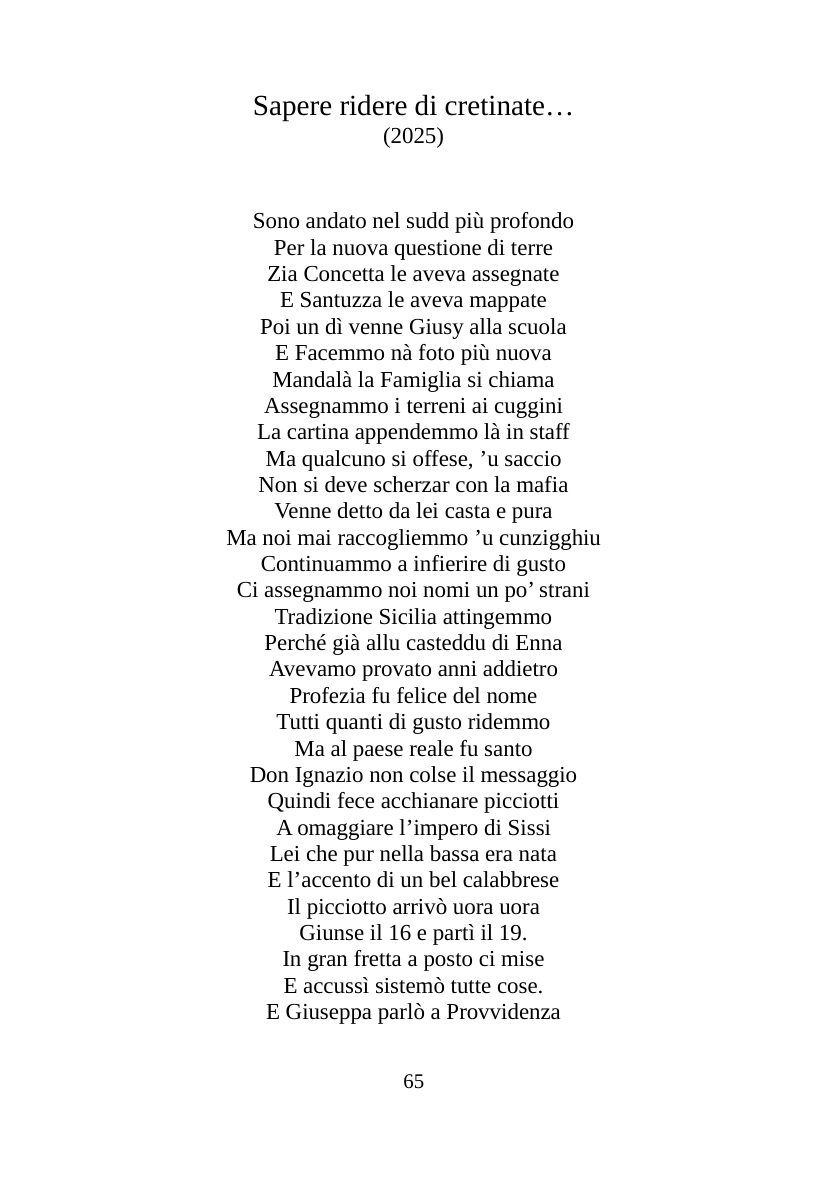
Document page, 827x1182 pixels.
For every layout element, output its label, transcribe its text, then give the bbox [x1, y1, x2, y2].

text Ma qualcuno si offese, ’u saccio [88, 445, 738, 471]
text E Giuseppa parlò a Provvidenza [88, 998, 738, 1024]
text Non si deve scherzar con la mafia [88, 471, 738, 497]
text Quindi fece acchianare picciotti [88, 787, 738, 814]
text Don Ignazio non colse il messaggio [88, 761, 738, 787]
text Ma noi mai raccogliemmo ’u cunzigghiu [88, 524, 738, 550]
text E l’accento di un bel calabbrese [88, 866, 738, 893]
text Giunse il 16 e partì il 19. [88, 919, 738, 945]
text Venne detto da lei casta e pura [88, 497, 738, 524]
text La cartina appendemmo là in staff [88, 418, 738, 445]
text E accussì sistemò tutte cose. [88, 972, 738, 998]
text In gran fretta a posto ci mise [88, 945, 738, 972]
text Sapere ridere di cretinate… (2025) [88, 88, 738, 148]
text Poi un dì venne Giusy alla scuola [88, 313, 738, 339]
text Tutti quanti di gusto ridemmo [88, 708, 738, 734]
text Il picciotto arrivò uora uora [88, 893, 738, 919]
text Profezia fu felice del nome [88, 682, 738, 708]
text Sono andato nel sudd più profondo [88, 207, 738, 234]
text Zia Concetta le aveva assegnate [88, 260, 738, 287]
text Perché già allu casteddu di Enna [88, 629, 738, 656]
text Ci assegnammo noi nomi un po’ strani [88, 576, 738, 603]
text Avevamo provato anni addietro [88, 656, 738, 682]
text Continuammo a infierire di gusto [88, 550, 738, 576]
text A omaggiare l’impero di Sissi [88, 814, 738, 840]
text Per la nuova questione di terre [88, 234, 738, 260]
text E Santuzza le aveva mappate [88, 287, 738, 313]
text Ma al paese reale fu santo [88, 734, 738, 761]
text Tradizione Sicilia attingemmo [88, 603, 738, 629]
text E Facemmo nà foto più nuova [88, 339, 738, 366]
text Lei che pur nella bassa era nata [88, 840, 738, 866]
text Assegnammo i terreni ai cuggini [88, 392, 738, 418]
text Mandalà la Famiglia si chiama [88, 366, 738, 392]
